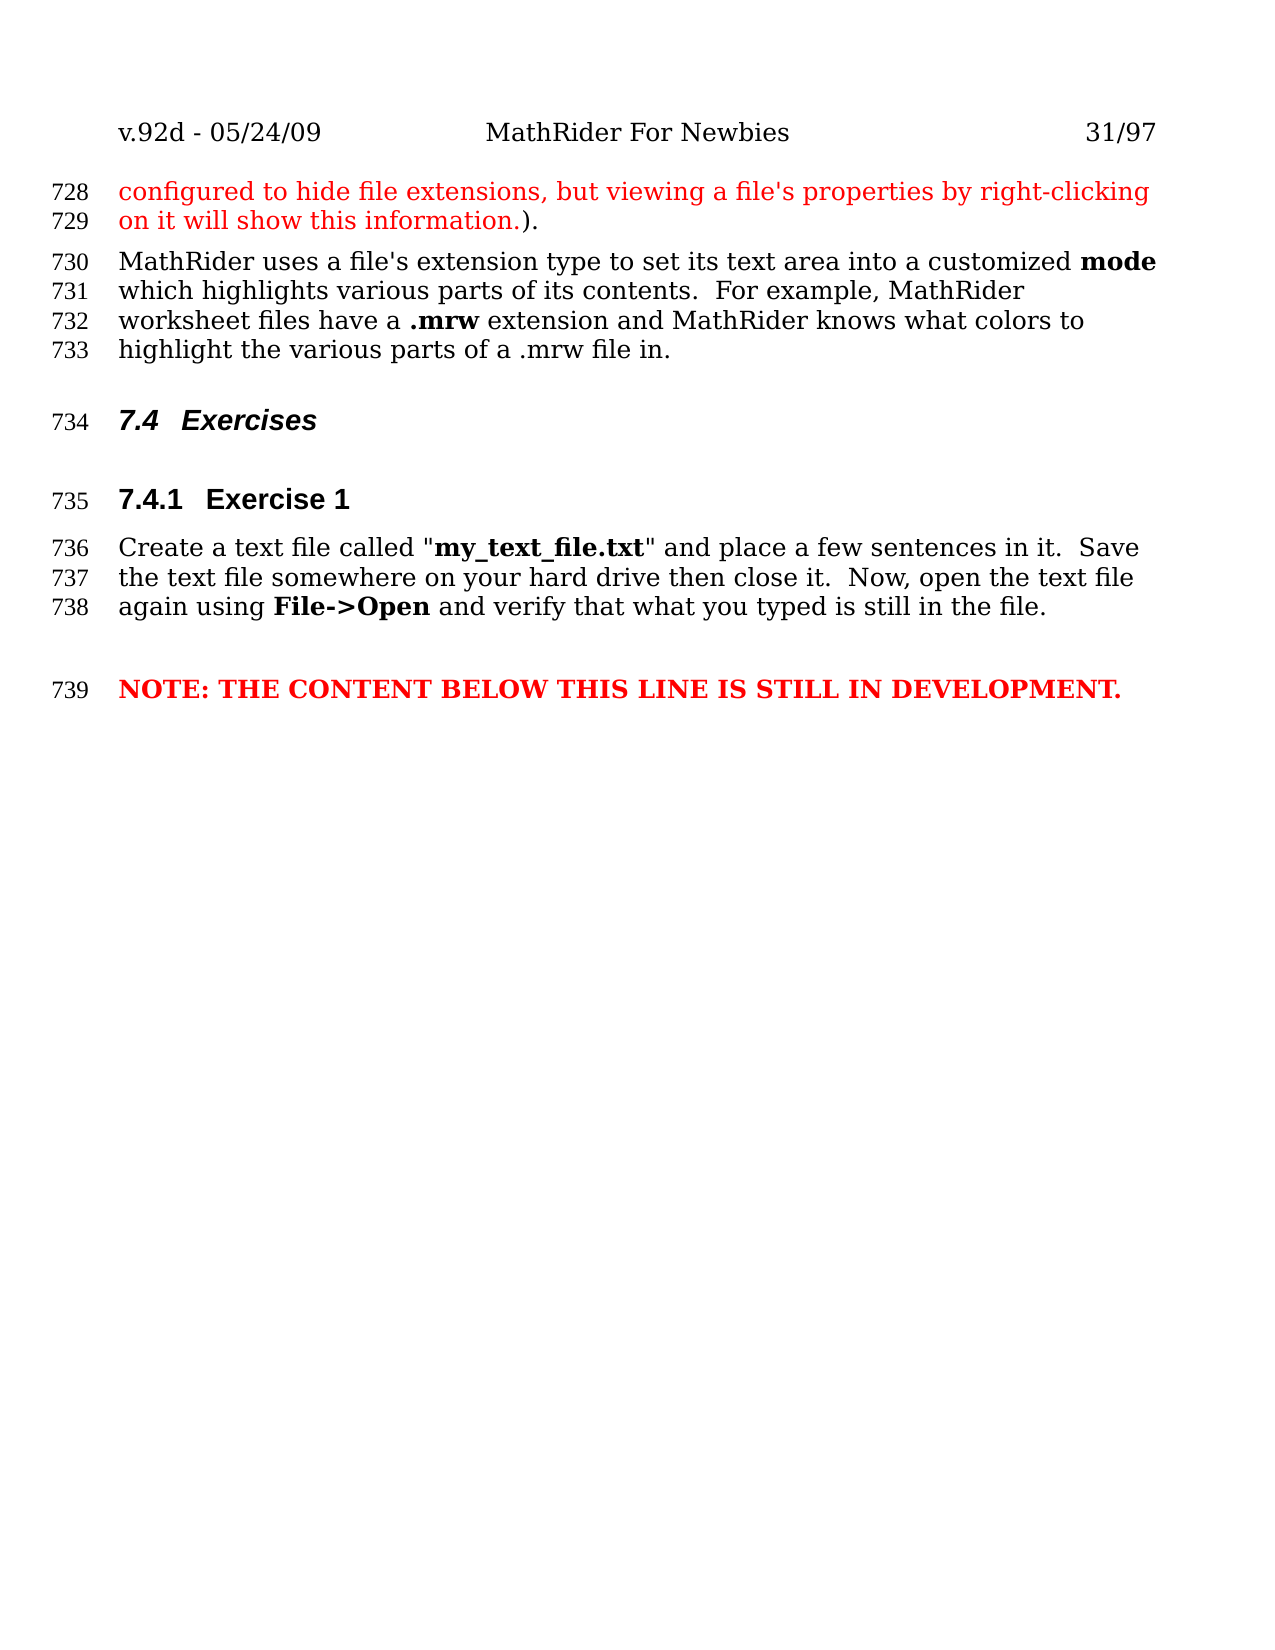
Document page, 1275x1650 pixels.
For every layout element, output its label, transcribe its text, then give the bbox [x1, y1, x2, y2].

text Create a text file called "my_text_file.txt" and place a few sentences in it. Save the text file somewhere on your hard drive then close it. Now, open the text file again using File->Open and verify that what you typed is still in the file. [118, 533, 1157, 621]
text NOTE: THE CONTENT BELOW THIS LINE IS STILL IN DEVELOPMENT. [118, 675, 1157, 704]
text MathRider uses a file's extension type to set its text area into a customized mode which highlights various parts of its contents. For example, MathRider worksheet files have a .mrw extension and MathRider knows what colors to highlight the various parts of a .mrw file in. [118, 247, 1157, 364]
subtitle Exercises [118, 403, 1157, 437]
subtitle Exercise 1 [118, 482, 1157, 515]
text configured to hide file extensions, but viewing a file's properties by right-clicking on it will show this information.). [118, 177, 1157, 235]
